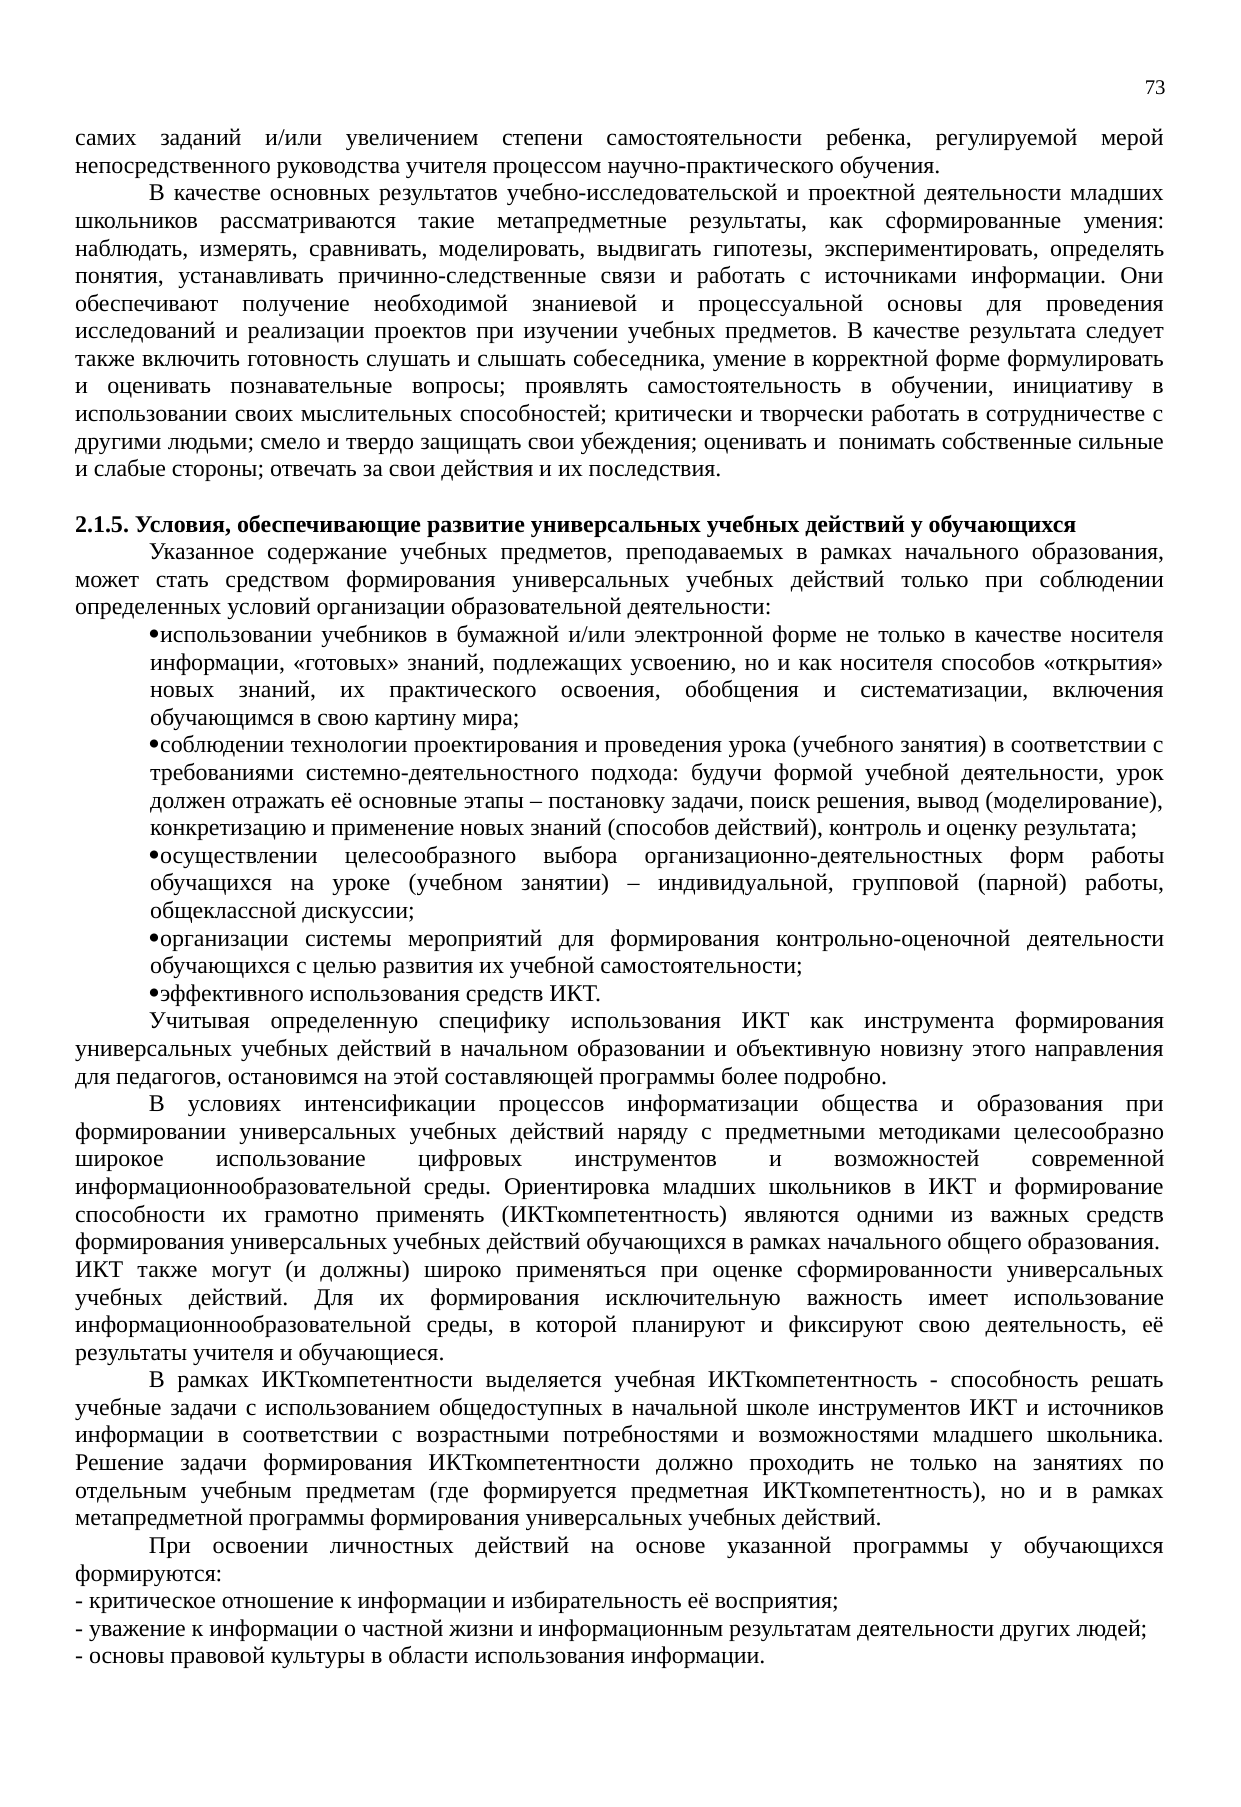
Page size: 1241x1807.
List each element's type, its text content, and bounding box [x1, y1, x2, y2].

text При освоении личностных действий на основе указанной программы у обучающихся формируются: [75, 1531, 1165, 1586]
list организации системы мероприятий для формирования контрольно-оценочной деятельности обучающихся с целью развития их учебной самостоятельности; [150, 924, 1165, 979]
text ИКТ также могут (и должны) широко применяться при оценке сформированности универсальных учебных действий. Для их формирования исключительную важность имеет использование информационнообразовательной среды, в которой планируют и фиксируют свою деятельность, её результаты учителя и обучающиеся. [75, 1255, 1165, 1365]
list соблюдении технологии проектирования и проведения урока (учебного занятия) в соответствии с требованиями системно-деятельностного подхода: будучи формой учебной деятельности, урок должен отражать её основные этапы – постановку задачи, поиск решения, вывод (моделирование), конкретизацию и применение новых знаний (способов действий), контроль и оценку результата; [150, 730, 1165, 841]
list осуществлении целесообразного выбора организационно-деятельностных форм работы обучащихся на уроке (учебном занятии) – индивидуальной, групповой (парной) работы, общеклассной дискуссии; [150, 841, 1165, 924]
list использовании учебников в бумажной и/или электронной форме не только в качестве носителя информации, «готовых» знаний, подлежащих усвоению, но и как носителя способов «открытия» новых знаний, их практического освоения, обобщения и систематизации, включения обучающимся в свою картину мира; [150, 620, 1165, 730]
text В качестве основных результатов учебно-исследовательской и проектной деятельности младших школьников рассматриваются такие метапредметные результаты, как сформированные умения: наблюдать, измерять, сравнивать, моделировать, выдвигать гипотезы, экспериментировать, определять понятия, устанавливать причинно-следственные связи и работать с источниками информации. Они обеспечивают получение необходимой знаниевой и процессуальной основы для проведения исследований и реализации проектов при изучении учебных предметов. В качестве результата следует также включить готовность слушать и слышать собеседника, умение в корректной форме формулировать и оценивать познавательные вопросы; проявлять самостоятельность в обучении, инициативу в использовании своих мыслительных способностей; критически и творчески работать в сотрудничестве с другими людьми; смело и твердо защищать свои убеждения; оценивать и понимать собственные сильные и слабые стороны; отвечать за свои действия и их последствия. [75, 178, 1165, 482]
text - основы правовой культуры в области использования информации. [75, 1641, 1165, 1669]
text Учитывая определенную специфику использования ИКТ как инструмента формирования универсальных учебных действий в начальном образовании и объективную новизну этого направления для педагогов, остановимся на этой составляющей программы более подробно. [75, 1006, 1165, 1089]
text - критическое отношение к информации и избирательность её восприятия; [75, 1586, 1165, 1614]
text 2.1.5. Условия, обеспечивающие развитие универсальных учебных действий у обучающихся [75, 509, 1165, 537]
text самих заданий и/или увеличением степени самостоятельности ребенка, регулируемой мерой непосредственного руководства учителя процессом научно-практического обучения. [75, 123, 1165, 178]
text В условиях интенсификации процессов информатизации общества и образования при формировании универсальных учебных действий наряду с предметными методиками целесообразно широкое использование цифровых инструментов и возможностей современной информационнообразовательной среды. Ориентировка младших школьников в ИКТ и формирование способности их грамотно применять (ИКТкомпетентность) являются одними из важных средств формирования универсальных учебных действий обучающихся в рамках начального общего образования. [75, 1089, 1165, 1255]
text В рамках ИКТкомпетентности выделяется учебная ИКТкомпетентность - способность решать учебные задачи с использованием общедоступных в начальной школе инструментов ИКТ и источников информации в соответствии с возрастными потребностями и возможностями младшего школьника. Решение задачи формирования ИКТкомпетентности должно проходить не только на занятиях по отдельным учебным предметам (где формируется предметная ИКТкомпетентность), но и в рамках метапредметной программы формирования универсальных учебных действий. [75, 1365, 1165, 1531]
list эффективного использования средств ИКТ. [150, 979, 1165, 1006]
text Указанное содержание учебных предметов, преподаваемых в рамках начального образования, может стать средством формирования универсальных учебных действий только при соблюдении определенных условий организации образовательной деятельности: [75, 537, 1165, 620]
text - уважение к информации о частной жизни и информационным результатам деятельности других людей; [75, 1614, 1165, 1641]
